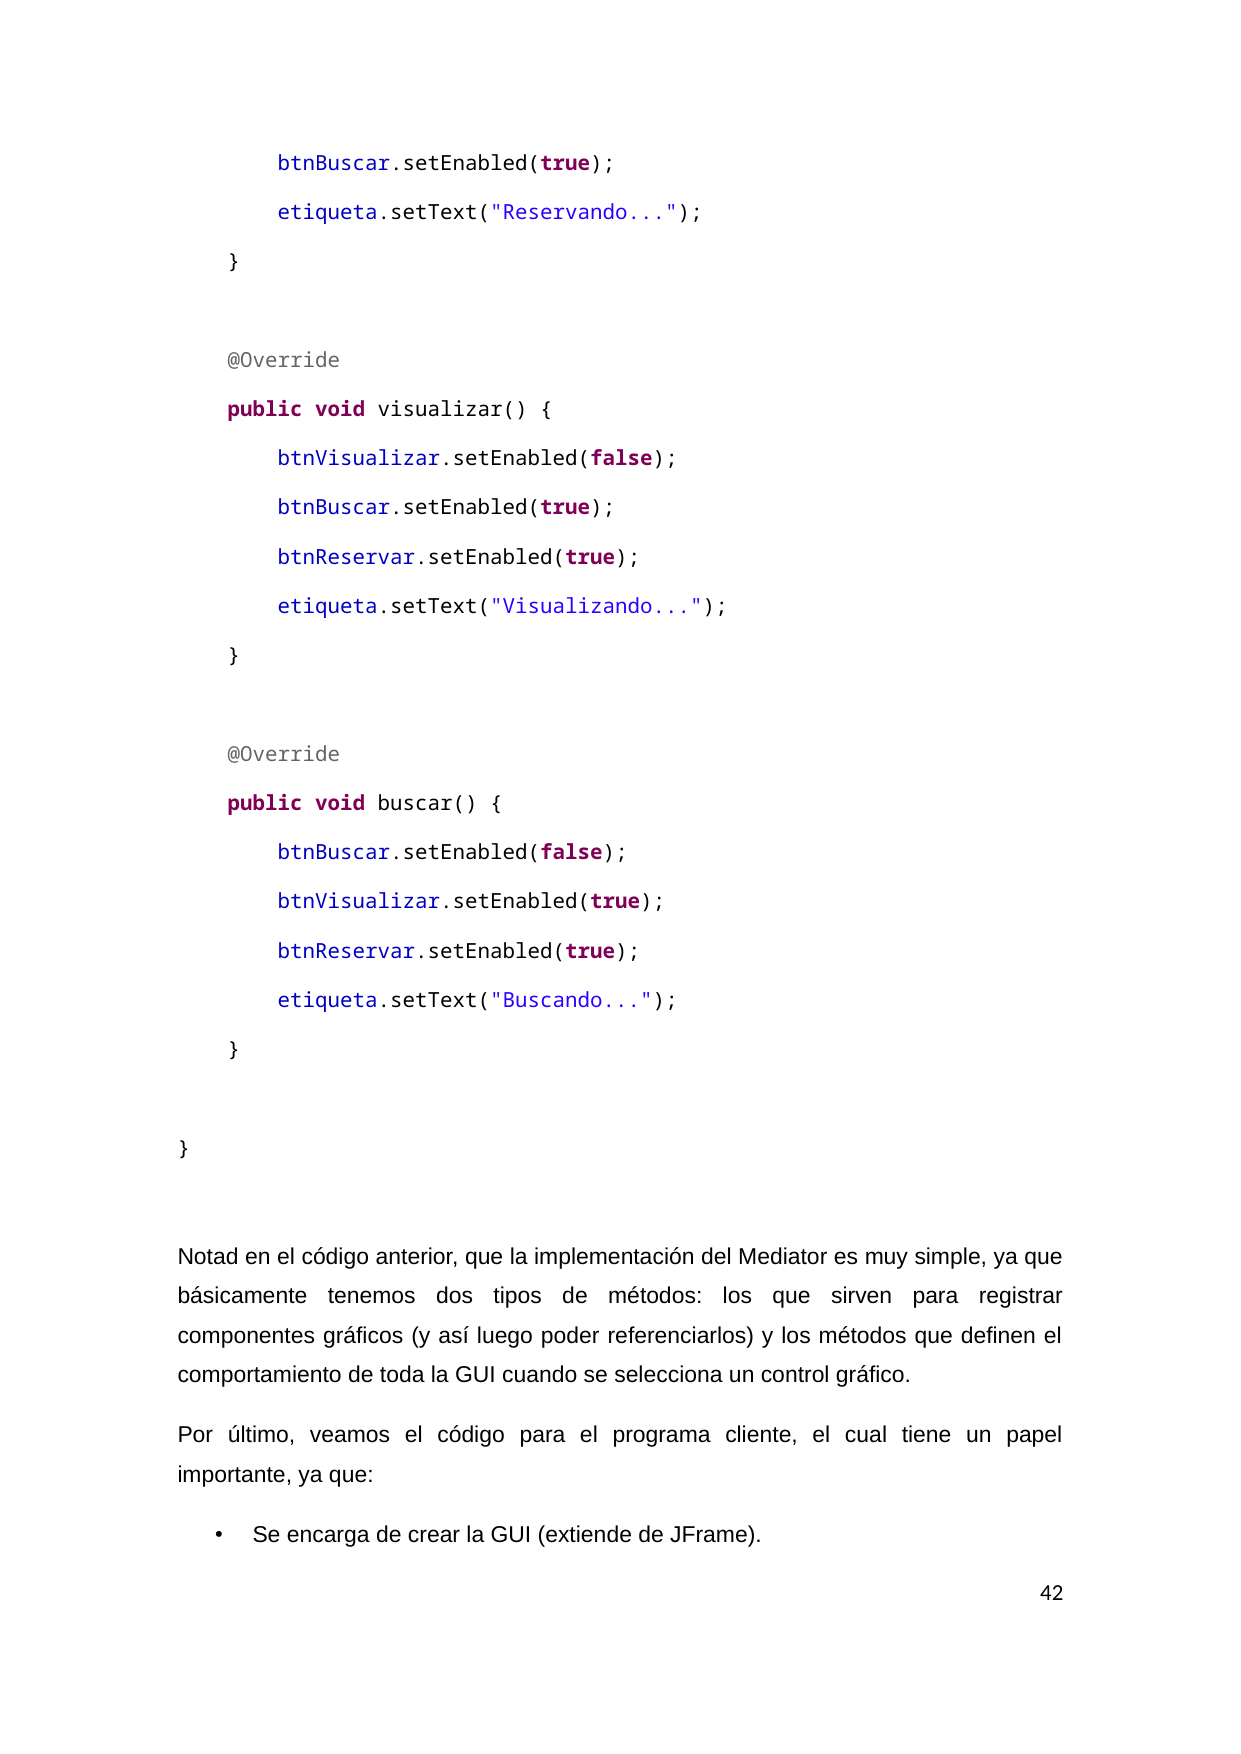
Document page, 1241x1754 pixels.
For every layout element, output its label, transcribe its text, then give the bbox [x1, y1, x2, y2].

list Se encarga de crear la GUI (extiende de JFrame). [215, 1521, 1063, 1547]
text } [177, 1133, 1063, 1161]
text @Override [177, 739, 1063, 767]
text etiqueta.setText("Buscando..."); [177, 985, 1063, 1014]
text btnReservar.setEnabled(true); [177, 936, 1063, 964]
text btnBuscar.setEnabled(false); [177, 837, 1063, 866]
text btnVisualizar.setEnabled(true); [177, 887, 1063, 915]
text @Override [177, 345, 1063, 373]
text Por último, veamos el código para el programa cliente, el cual tiene un papel importante, ya que: [177, 1421, 1063, 1487]
text public void buscar() { [177, 788, 1063, 817]
text btnBuscar.setEnabled(true); [177, 148, 1063, 176]
text etiqueta.setText("Visualizando..."); [177, 591, 1063, 619]
text btnVisualizar.setEnabled(false); [177, 443, 1063, 472]
text } [177, 1034, 1063, 1063]
text Notad en el código anterior, que la implementación del Mediator es muy simple, ya que básicamente tenemos dos tipos de métodos: los que sirven para registrar componentes gráficos (y así luego poder referenciarlos) y los métodos que definen el comportamiento de toda la GUI cuando se selecciona un control gráfico. [177, 1243, 1063, 1387]
text } [177, 640, 1063, 669]
text btnBuscar.setEnabled(true); [177, 492, 1063, 521]
text btnReservar.setEnabled(true); [177, 542, 1063, 570]
text etiqueta.setText("Reservando..."); [177, 197, 1063, 225]
text public void visualizar() { [177, 394, 1063, 422]
text } [177, 246, 1063, 274]
